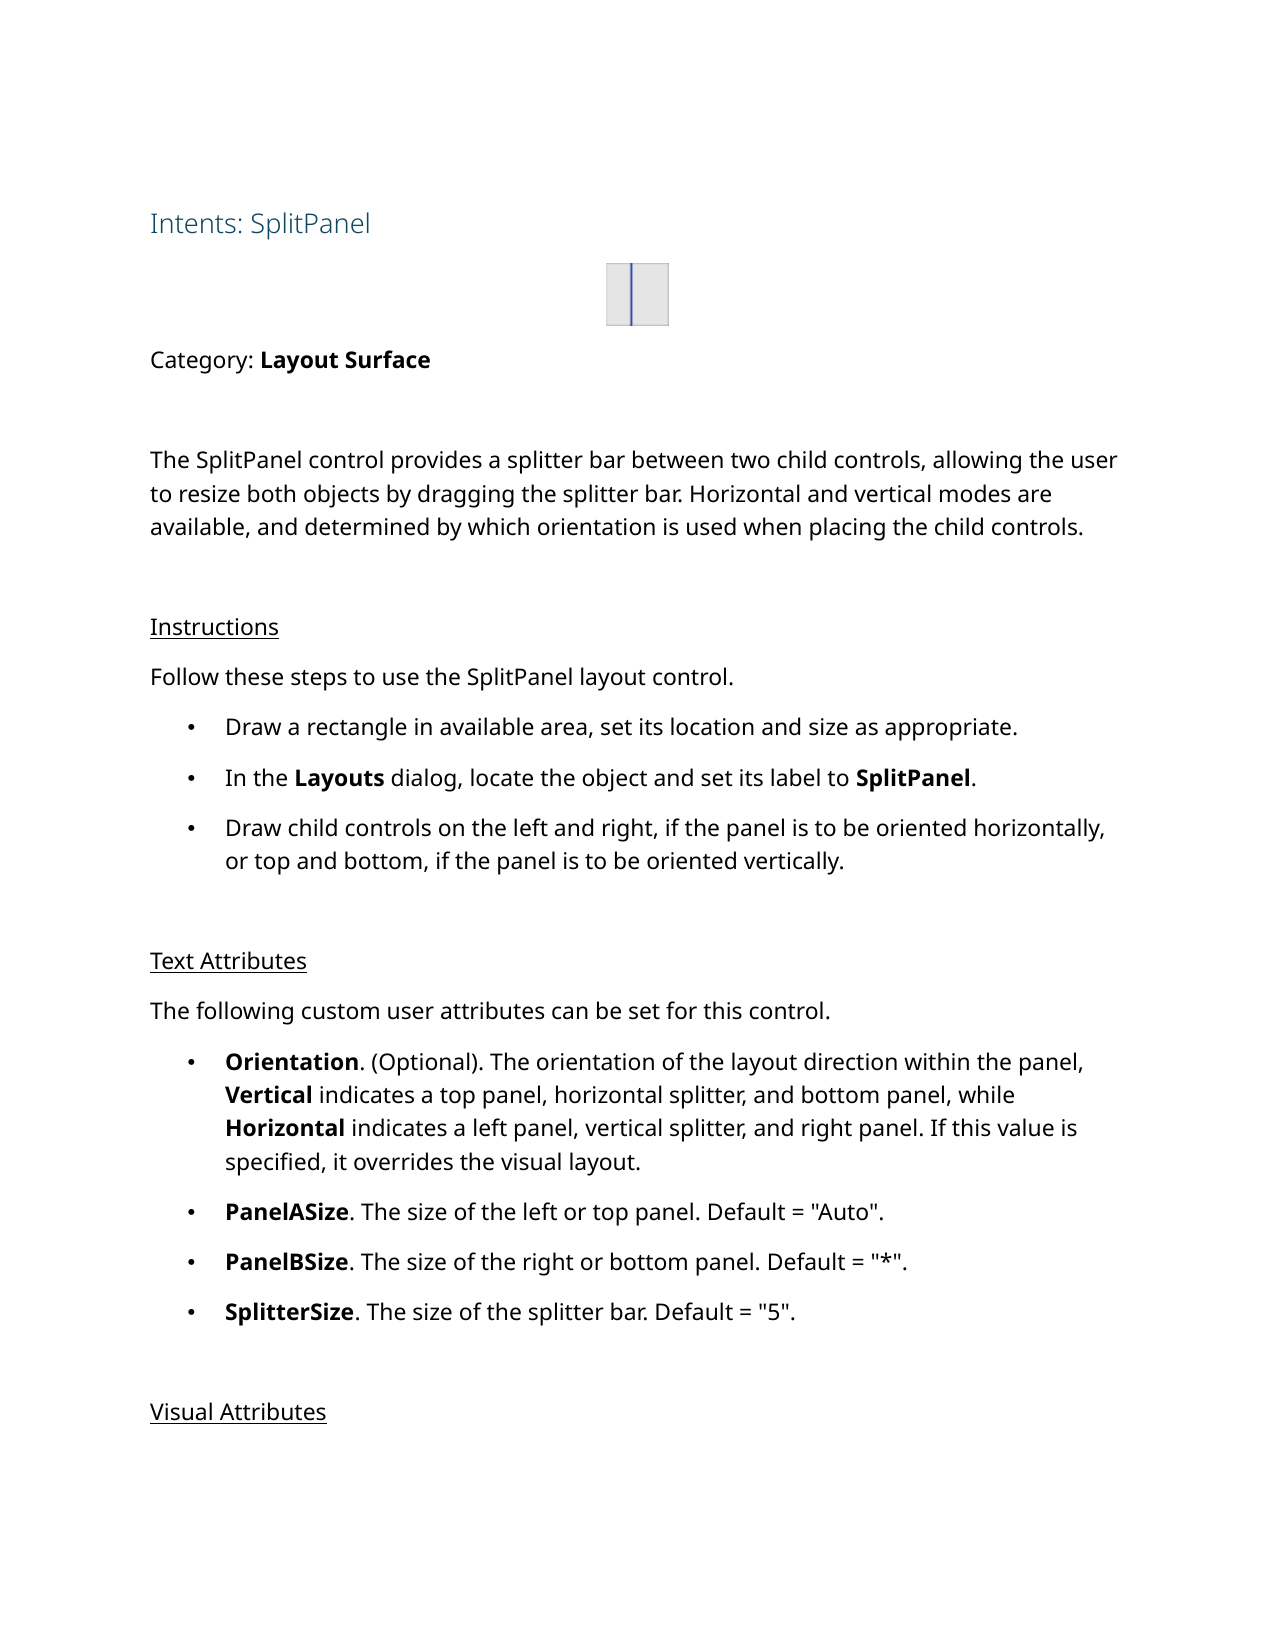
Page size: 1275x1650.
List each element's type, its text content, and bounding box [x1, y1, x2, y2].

text Instructions [150, 611, 1125, 642]
subtitle Intents: SplitPanel [150, 204, 1125, 241]
text Follow these steps to use the SplitPanel layout control. [150, 661, 1125, 692]
list PanelBSize. The size of the right or bottom panel. Default = "*". [187, 1246, 1125, 1277]
list PanelASize. The size of the left or top panel. Default = "Auto". [187, 1196, 1125, 1227]
list Orientation. (Optional). The orientation of the layout direction within the panel, Vertical indicates a top panel, horizontal splitter, and bottom panel, while Horizontal indicates a left panel, vertical splitter, and right panel. If this value is specified, it overrides the visual layout. [187, 1045, 1125, 1177]
text Visual Attributes [150, 1396, 1125, 1427]
text The SplitPanel control provides a splitter bar between two child controls, allowing the user to resize both objects by dragging the splitter bar. Horizontal and vertical modes are available, and determined by which orientation is used when placing the child controls. [150, 444, 1125, 542]
list In the Layouts dialog, locate the object and set its label to SplitPanel. [187, 761, 1125, 793]
picture [606, 263, 669, 326]
text The following custom user attributes can be set for this control. [150, 995, 1125, 1027]
text Text Attributes [150, 945, 1125, 976]
list SplitterSize. The size of the splitter bar. Default = "5". [187, 1296, 1125, 1327]
text Category: Layout Surface [150, 344, 1125, 375]
list Draw child controls on the left and right, if the panel is to be oriented horizontally, or top and bottom, if the panel is to be oriented vertically. [187, 812, 1125, 876]
list Draw a rectangle in available area, set its location and size as appropriate. [187, 711, 1125, 743]
